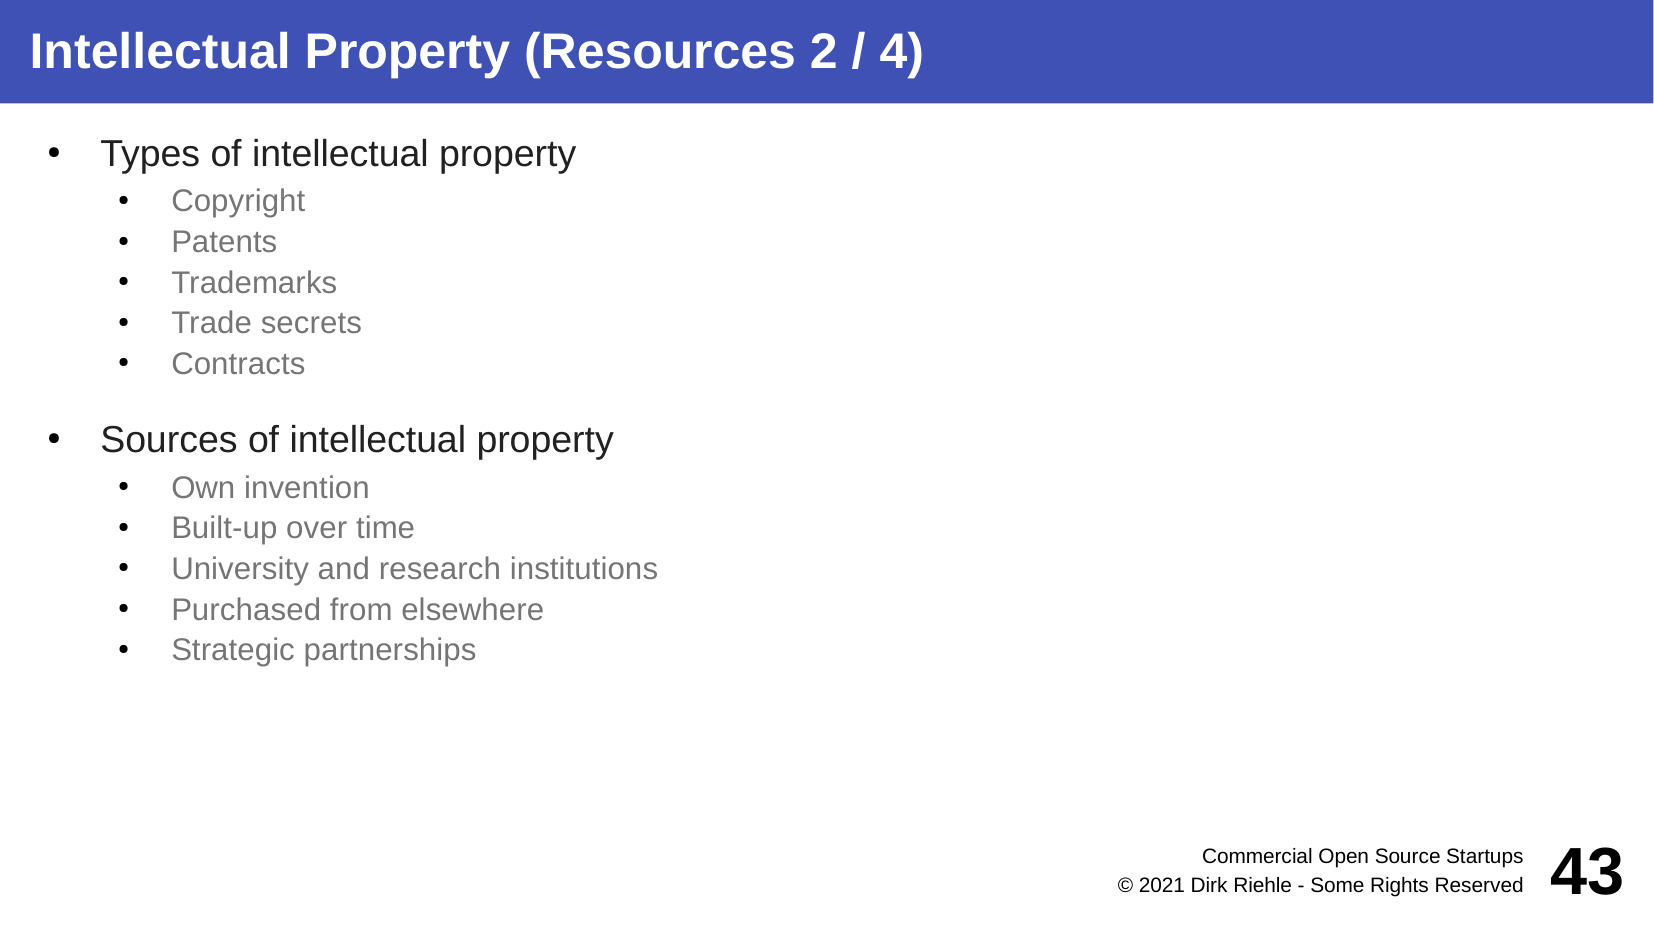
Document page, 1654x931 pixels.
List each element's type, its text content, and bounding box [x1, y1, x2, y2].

list Types of intellectual property Copyright Patents Trademarks Trade secrets Contracts Sources of intellectual property Own invention Built-up over time University and research institutions Purchased from elsewhere Strategic partnerships [29, 132, 1625, 813]
title Intellectual Property (Resources 2 / 4) [0, 0, 1654, 104]
